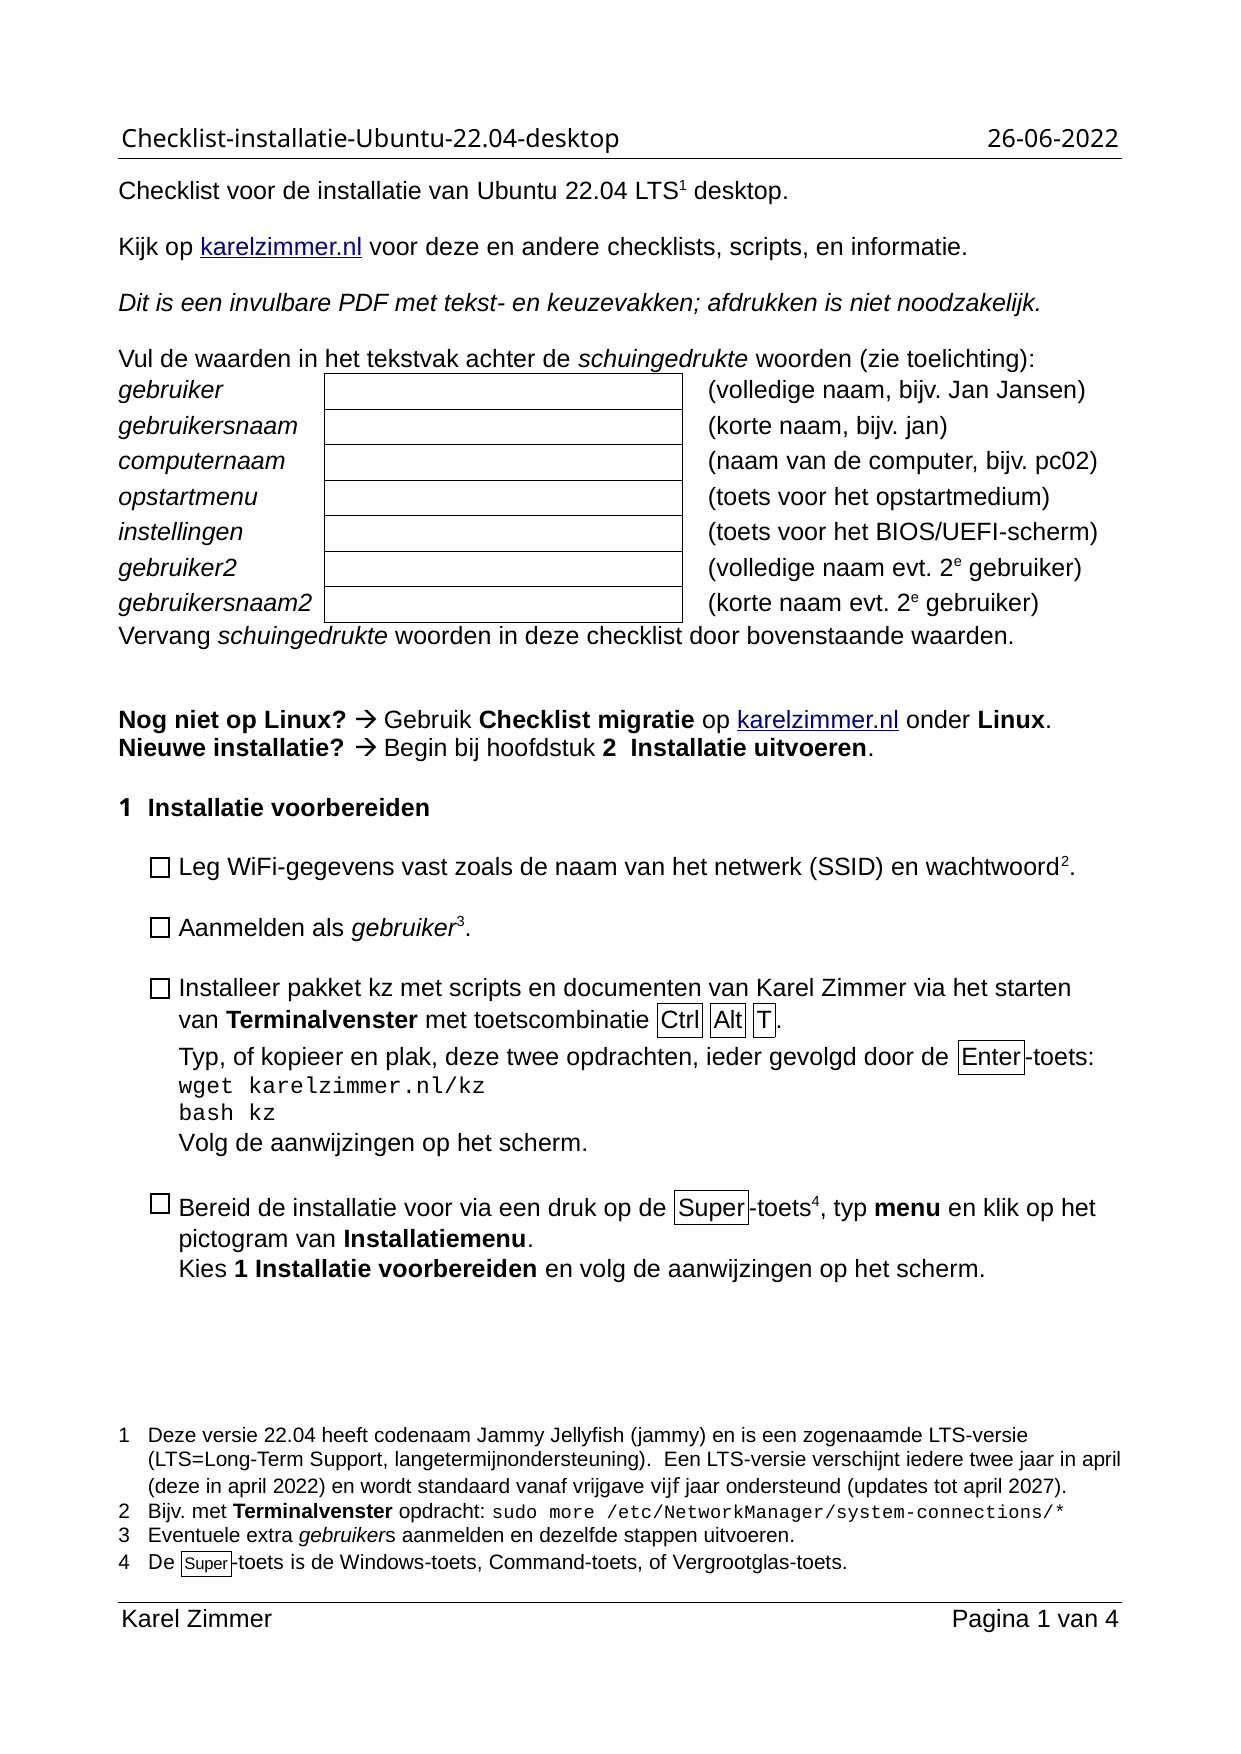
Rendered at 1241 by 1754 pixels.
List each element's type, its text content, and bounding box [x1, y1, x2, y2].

table_cell Kies 1 Installatie voorbereiden en volg de aanwijzingen op het scherm. [177, 1254, 1120, 1284]
text gebruiker2 [118, 551, 324, 586]
text (toets voor het opstartmedium) [683, 480, 1122, 515]
text computernaam [118, 444, 324, 480]
text Vervang schuingedrukte woorden in deze checklist door bovenstaande waarden. [118, 622, 1122, 650]
table_cell [141, 973, 177, 1039]
text gebruiker [118, 373, 324, 409]
table_cell [141, 1159, 177, 1189]
text Nieuwe installatie?  Begin bij hoofdstuk 2 Installatie uitvoeren. [118, 734, 1122, 762]
table_cell Typ, of kopieer en plak, deze twee opdrachten, ieder gevolgd door de Enter-toets: wget karelzimmer.nl/kz bash kz [177, 1039, 1120, 1128]
text instellingen [118, 515, 324, 551]
text (korte naam, bijv. jan) [683, 409, 1122, 444]
table_cell [177, 943, 1120, 973]
text (toets voor het BIOS/UEFI-scherm) [683, 515, 1122, 551]
table_cell Aanmelden als gebruiker. [177, 913, 1120, 943]
text Dit is een invulbare PDF met tekst- en keuzevakken; afdrukken is niet noodzakelijk. [118, 289, 1122, 317]
table_cell Installeer pakket kz met scripts en documenten van Karel Zimmer via het starten van Terminalvenster met toetscombinatie Ctrl Alt T. [177, 973, 1120, 1039]
table_cell [141, 913, 177, 943]
text Nog niet op Linux?  Gebruik Checklist migratie op karelzimmer.nl onder Linux. [118, 706, 1122, 734]
text Vul de waarden in het tekstvak achter de schuingedrukte woorden (zie toelichting): [118, 345, 1122, 373]
table_cell [141, 1254, 177, 1284]
table_header Leg WiFi-gegevens vast zoals de naam van het netwerk (SSID) en wachtwoord. [177, 852, 1120, 882]
text Kijk op karelzimmer.nl voor deze en andere checklists, scripts, en informatie. [118, 233, 1122, 261]
text (naam van de computer, bijv. pc02) [683, 444, 1122, 480]
table_header [141, 852, 177, 882]
text opstartmenu [118, 480, 324, 515]
list Installatie voorbereiden [118, 790, 1122, 824]
text Checklist voor de installatie van Ubuntu 22.04 LTS desktop. [118, 177, 1122, 205]
text Deze versie 22.04 heeft codenaam Jammy Jellyfish (jammy) en is een zogenaamde LTS-versie (LTS=Long-Term Support, langetermijnondersteuning). Een LTS-versie verschijnt iedere twee jaar in april (deze in april 2022) en wordt standaard vanaf vrijgave vijf jaar ondersteund (updates tot april 2027). [118, 1424, 1122, 1499]
table_cell [141, 1039, 177, 1128]
text gebruikersnaam [118, 409, 324, 444]
table_cell [177, 1159, 1120, 1189]
text (volledige naam evt. 2e gebruiker) [683, 551, 1122, 586]
table_cell [177, 882, 1120, 913]
text gebruikersnaam2 [118, 586, 324, 622]
text (korte naam evt. 2e gebruiker) [683, 586, 1122, 622]
table_cell [141, 1128, 177, 1158]
table_cell [141, 1189, 177, 1254]
table_cell [141, 882, 177, 913]
text (volledige naam, bijv. Jan Jansen) [683, 373, 1122, 409]
table_cell Bereid de installatie voor via een druk op de Super-toets, typ menu en klik op het pictogram van Installatiemenu. [177, 1189, 1120, 1254]
table_cell [141, 943, 177, 973]
table_cell Volg de aanwijzingen op het scherm. [177, 1128, 1120, 1158]
